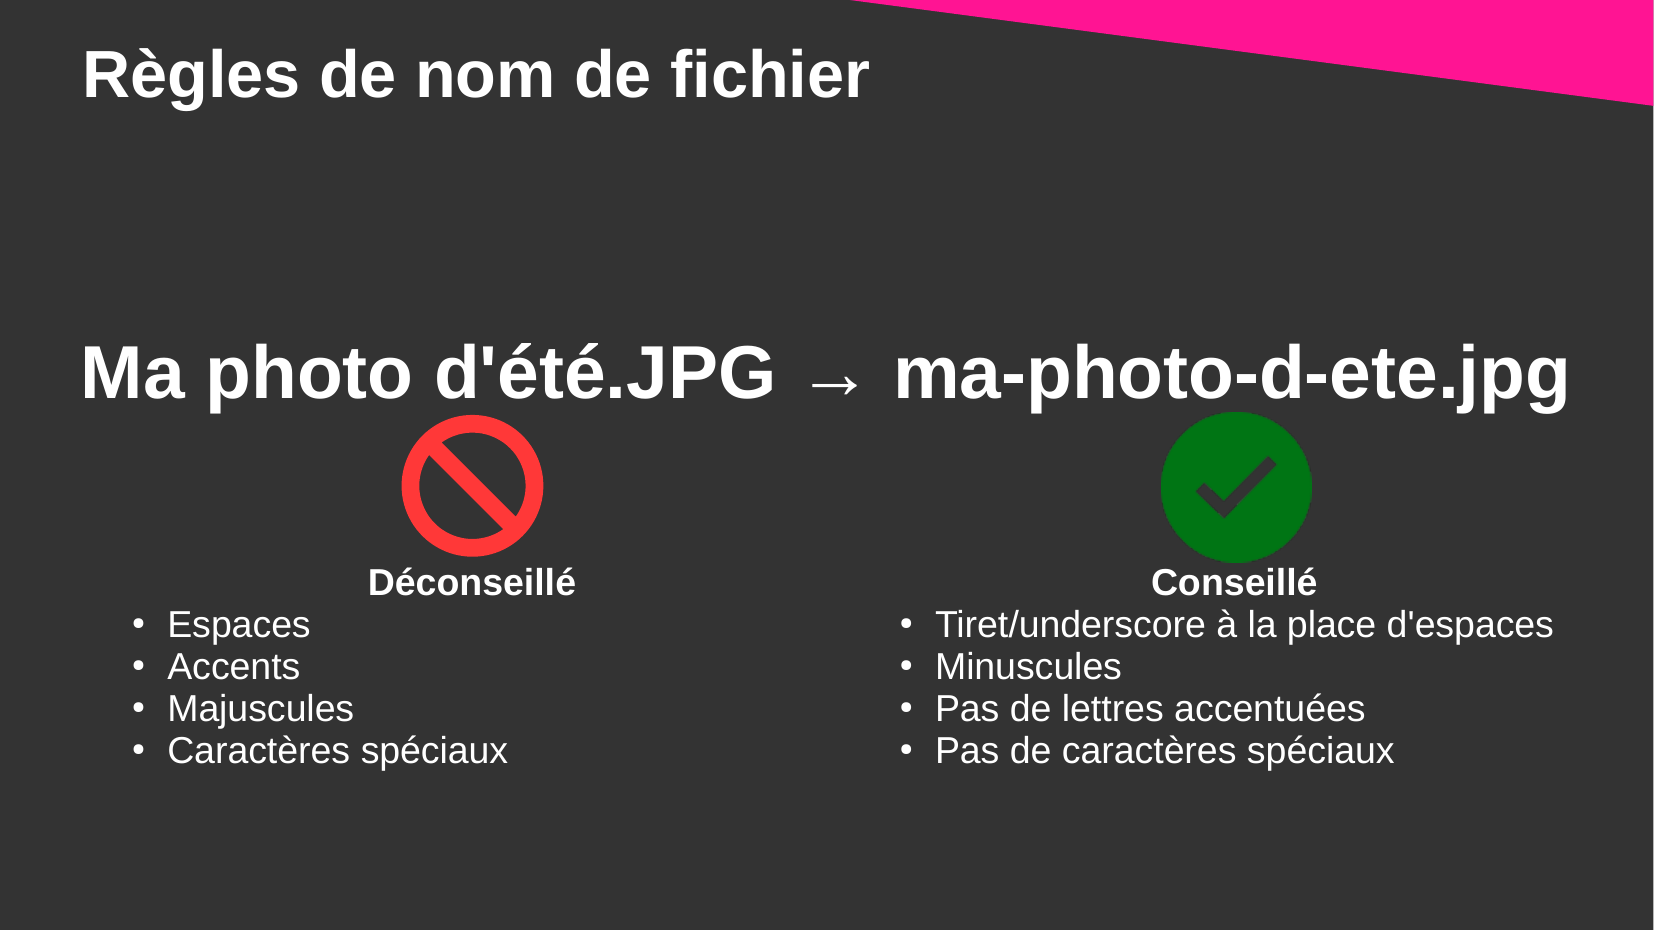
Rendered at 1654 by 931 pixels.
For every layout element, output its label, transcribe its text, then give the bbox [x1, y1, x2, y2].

text_box [401, 414, 544, 554]
text_box Conseillé Tiret/underscore à la place d'espaces Minuscules Pas de lettres accentuées Pas de caractères spéciaux [884, 554, 1595, 779]
picture [1161, 412, 1312, 554]
text_box [849, 0, 1654, 106]
title Règles de nom de fichier [82, 37, 1571, 122]
list Ma photo d'été.JPG → ma-photo-d-ete.jpg [64, 330, 1589, 426]
text_box Déconseillé Espaces Accents Majuscules Caractères spéciaux [117, 554, 827, 779]
